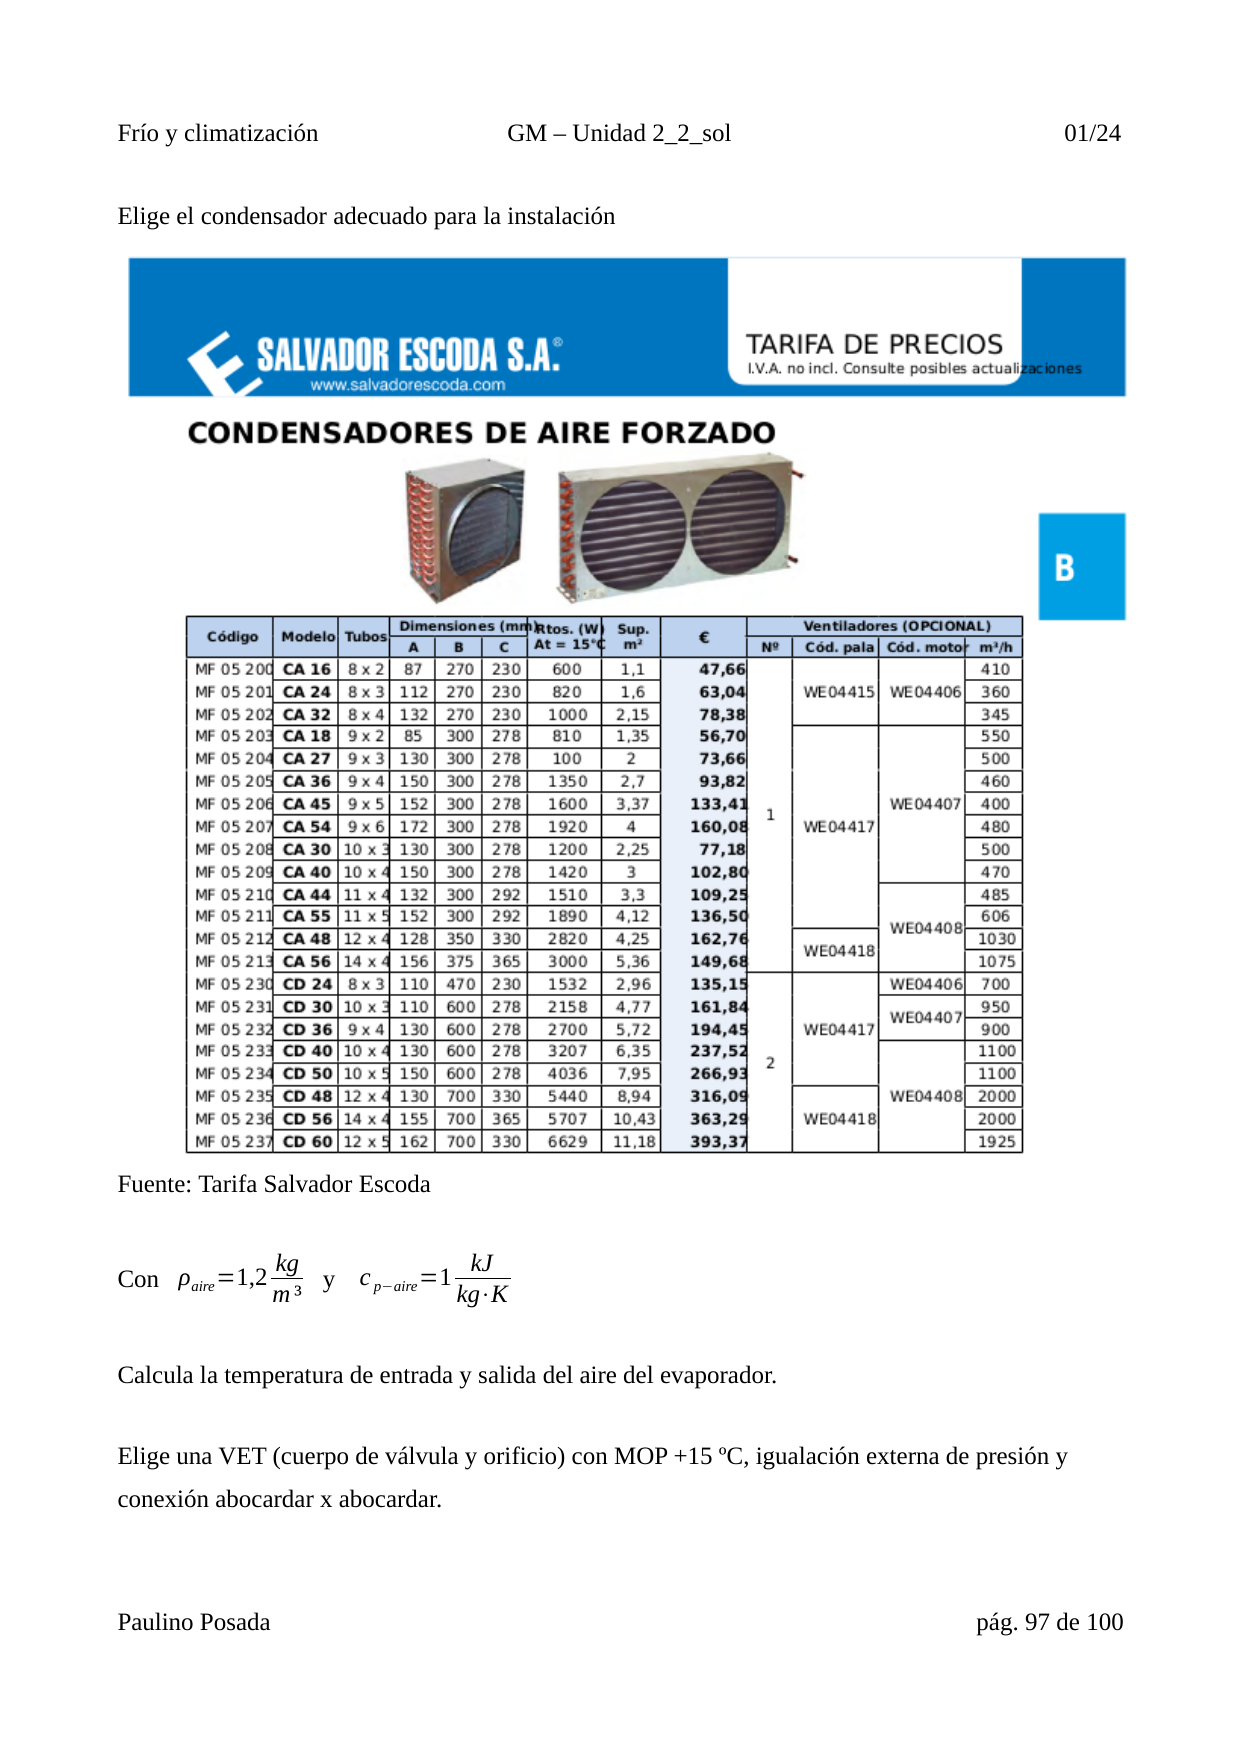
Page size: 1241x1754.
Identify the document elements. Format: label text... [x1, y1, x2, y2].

text Calcula la temperatura de entrada y salida del aire del evaporador. [117, 1360, 1123, 1389]
text Cony [117, 1249, 1123, 1308]
picture [124, 254, 1131, 1158]
text Fuente: Tarifa Salvador Escoda [117, 1169, 1123, 1198]
text Elige una VET (cuerpo de válvula y orificio) con MOP +15 ºC, igualación externa de presión y conexión abocardar x abocardar. [117, 1441, 1123, 1513]
text Elige el condensador adecuado para la instalación [117, 201, 1123, 230]
